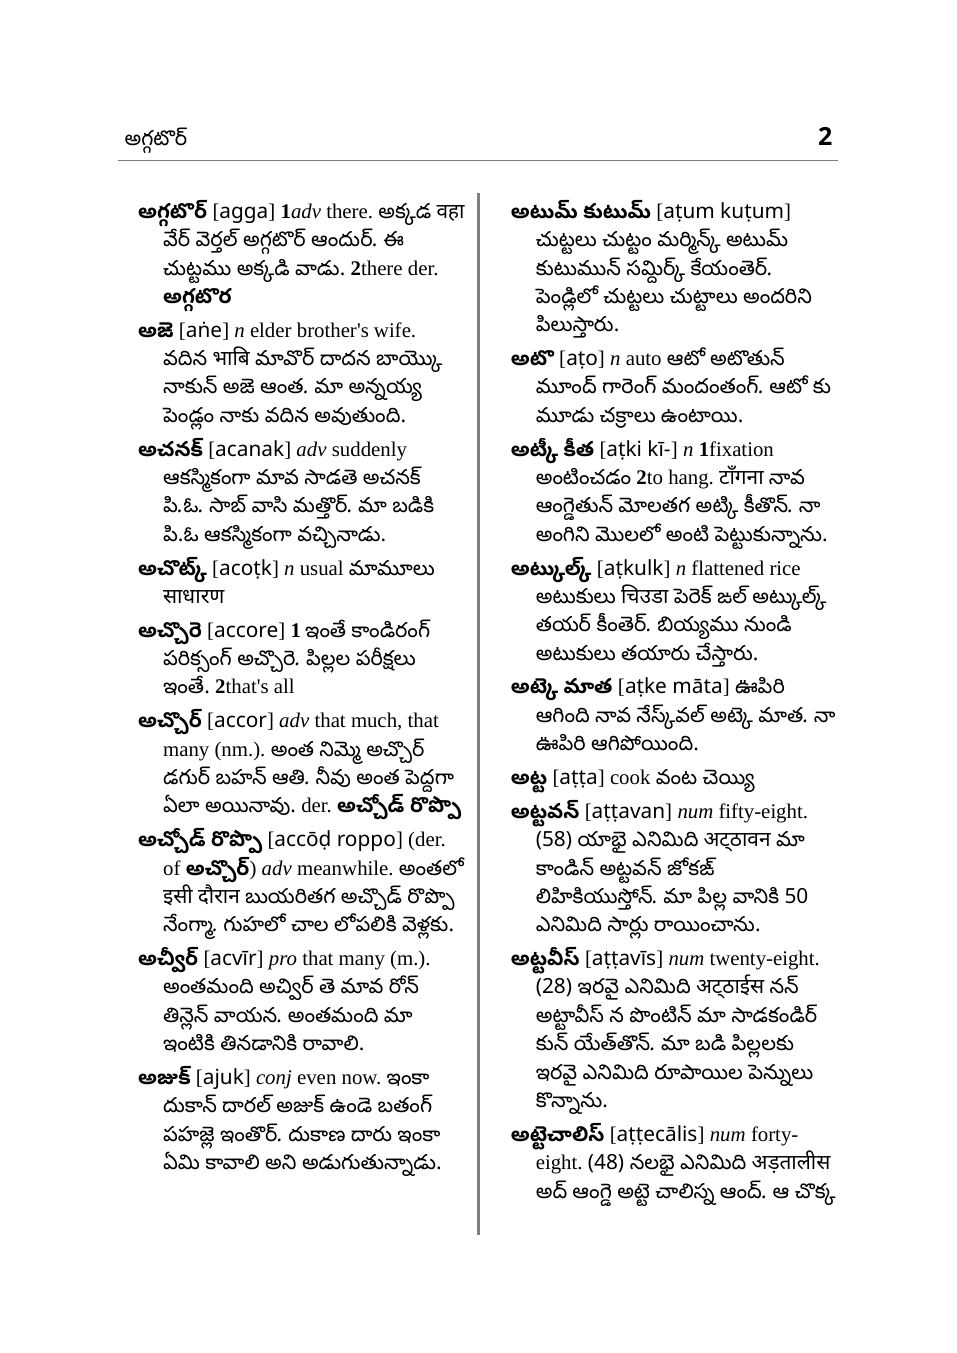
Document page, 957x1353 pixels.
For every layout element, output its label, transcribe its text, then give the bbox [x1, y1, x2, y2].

text అచ్చోడ్ రొప్పొ [accōḍ roppo] (der. of అచ్చొర్) adv meanwhile. అంతలో इसी दौरान బుయరితగ అచ్చొడ్ రొప్పొ నేంగ్మా. గుహలో చాల లోపలికి వెళ్లకు. [119, 821, 465, 940]
text అజుక్ [ajuk] conj even now. ఇంకా దుకాన్ దారల్ అజుక్ ఉండె బతంగ్ పహజ్లె ఇంతొర్. దుకాణ దారు ఇంకా ఏమి కావాలి అని అడుగుతున్నాడు. [119, 1059, 465, 1180]
text అచనక్ [acanak] adv suddenly ఆకస్మికంగా మావ సాడతె అచనక్ పి.ఓ. సాబ్ వాసి మత్తొర్. మా బడికి పి.ఓ ఆకస్మికంగా వచ్చినాడు. [119, 431, 465, 549]
text అట్టవీస్ [aṭṭavīs] num twenty-eight. (28) ఇరవై ఎనిమిది अट्‌ठाईस నన్ అట్టావీస్ న పొంటిన్ మా సాడకండిర్ కున్ యేత్‌తొన్. మా బడి పిల్లలకు ఇరవై ఎనిమిది రూపాయిల పెన్నులు కొన్నాను. [492, 940, 837, 1116]
text అట్టెచాలిస్ [aṭṭecālis] num forty-eight. (48) నలభై ఎనిమిది अड़तालीस అద్ ఆంగ్డె అట్టె చాలిస్న ఆంద్. ఆ చొక్క [492, 1116, 837, 1208]
text అచ్వీర్ [acvīr] pro that many (m.). అంతమంది అచ్విర్ తె మావ రోన్ తిన్లెన్ వాయన. అంతమంది మా ఇంటికి తినడానికి రావాలి. [119, 940, 465, 1059]
text అచ్చొరె [accore] 1ఇంతే కాండిరంగ్ పరిక్సంగ్ అచ్చొరె. పిల్లల పరీక్షలు ఇంతే. 2that's all [119, 612, 465, 702]
text అచొట్క్ [acoṭk] n usual మామూలు साधारण [119, 549, 465, 612]
text అట్టవన్ [aṭṭavan] num fifty-eight. (58) యాభై ఎనిమిది अट्‌ठावन మా కాండిన్ అట్టవన్ జోకఙ్ లిహికియుస్తోన్. మా పిల్ల వానికి 50 ఎనిమిది సార్లు రాయించాను. [492, 793, 837, 940]
text అట్కీ కీత [aṭki kī-] n 1fixation అంటించడం 2to hang. टाँगना నావ ఆంగ్డెతున్ మోలతగ అట్కి కీతొన్. నా అంగిని మొలలో అంటి పెట్టుకున్నాను. [492, 431, 837, 549]
text అఙె [aṅe] n elder brother's wife. వదిన भाबि మావొర్ దాదన బాయ్కొ నాకున్ అఙె ఆంత. మా అన్నయ్య పెండ్లం నాకు వదిన అవుతుంది. [119, 312, 465, 431]
text అచ్చొర్ [accor] adv that much, that many (nm.). అంత నిమ్మె అచ్చొర్ డగుర్ బహన్ ఆతి. నీవు అంత పెద్దగా ఏలా అయినావు. der. అచ్చోడ్ రొప్పొ [119, 702, 465, 821]
text అట్కె మాత [aṭke māta] ఊపిరి ఆగింది నావ నేస్క్‌వల్ అట్కె మాత. నా ఊపిరి ఆగిపోయింది. [492, 668, 837, 759]
text అటొ [aṭo] n auto ఆటో అటొతున్ మూంద్ గారెంగ్ మందంతంగ్. ఆటో కు మూడు చక్రాలు ఉంటాయి. [492, 340, 837, 431]
text అట్కుల్క్ [aṭkulk] n flattened rice అటుకులు चिउडा పెరెక్ ఙల్ అట్కుల్క్ తయర్ కీంతెర్. బియ్యము నుండి అటుకులు తయారు చేస్తారు. [492, 549, 837, 668]
text అగ్గటొర్ [agga] 1adv there. అక్కడ वहा వేర్ వెర్తల్ అగ్గటొర్ ఆందుర్. ఈ చుట్టము అక్కడి వాడు. 2there der. అగ్గటొర [119, 194, 465, 312]
text అటుమ్ కుటుమ్ [aṭum kuṭum] చుట్టలు చుట్టం మర్మిన్క్ అటుమ్ కుటుమున్ సమ్దిర్క్ కేయంతెర్. పెండ్లిలో చుట్టలు చుట్టాలు అందరిని పిలుస్తారు. [492, 194, 837, 340]
text అట్ట [aṭṭa] cook వంట చెయ్యి [492, 759, 837, 793]
